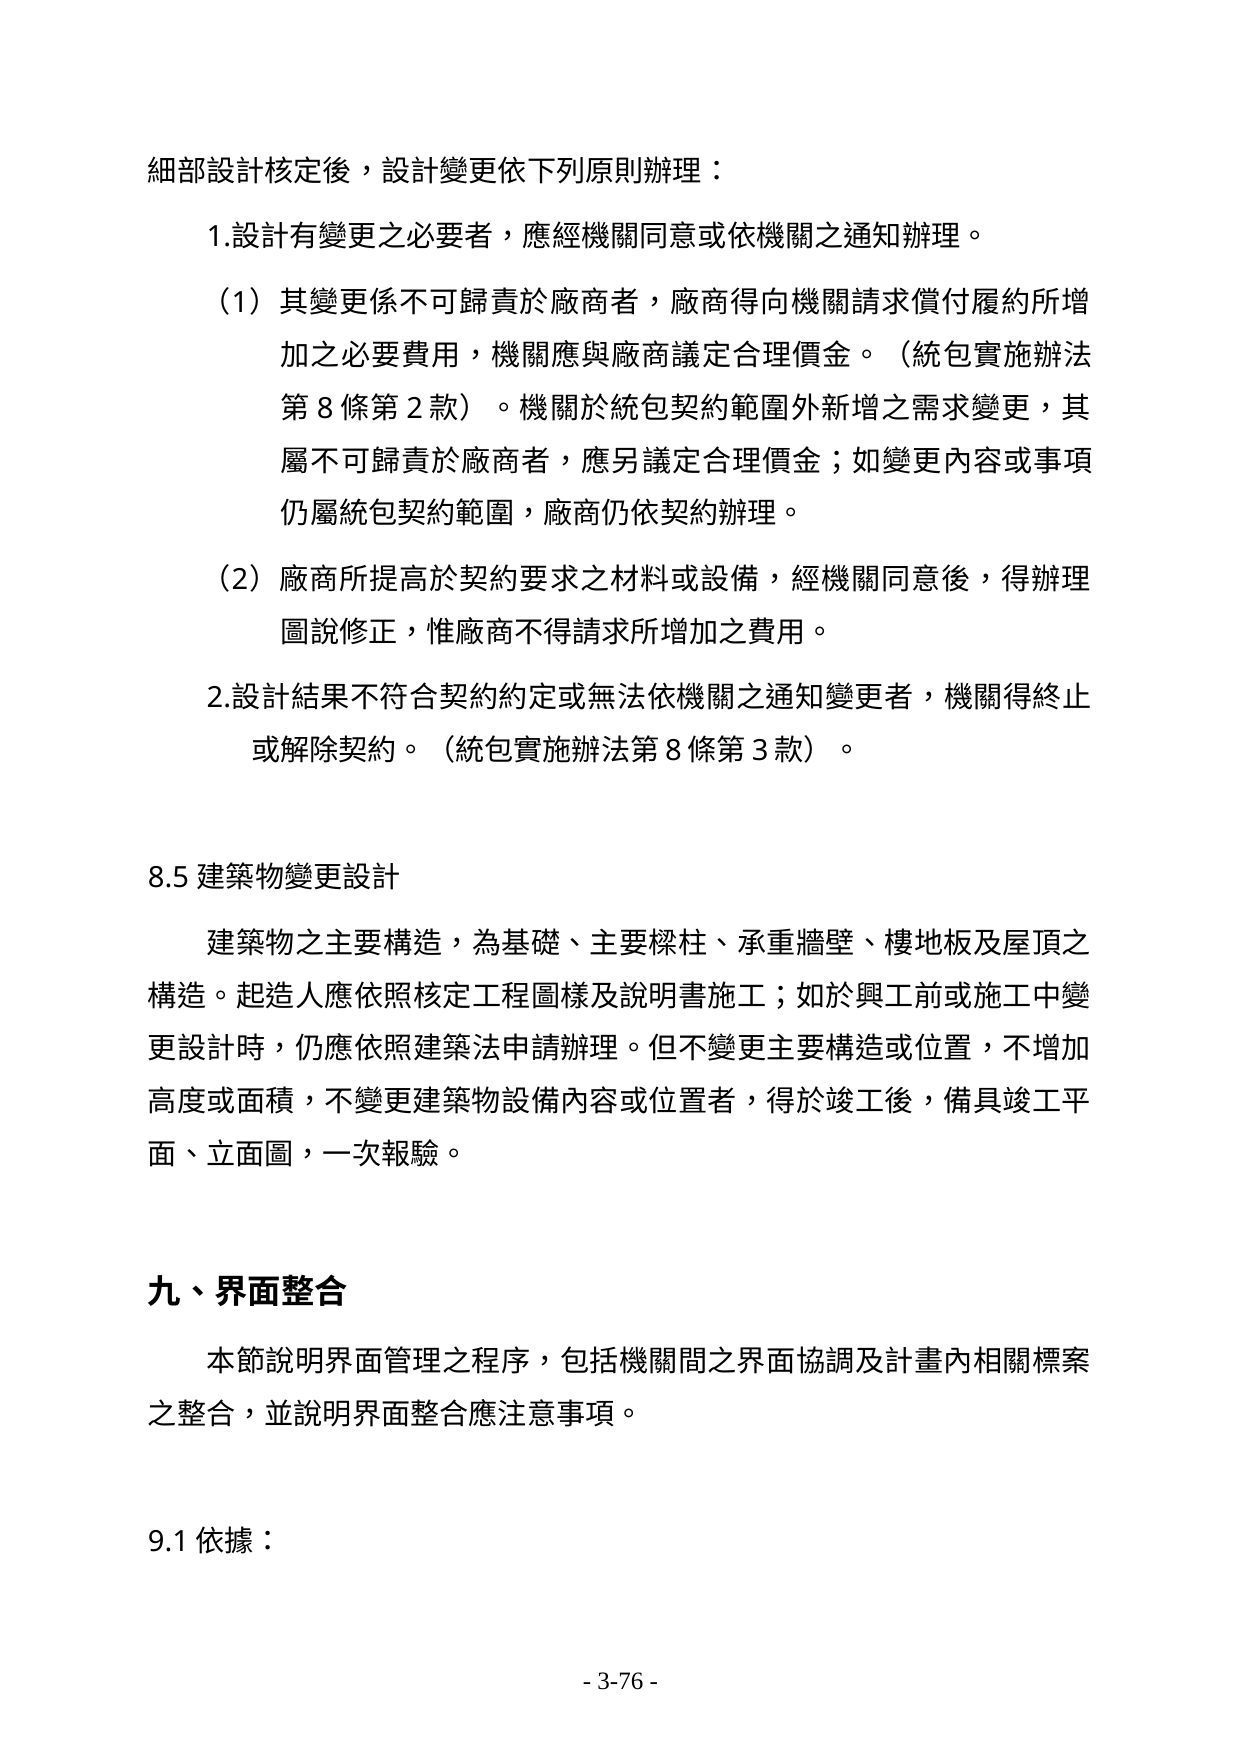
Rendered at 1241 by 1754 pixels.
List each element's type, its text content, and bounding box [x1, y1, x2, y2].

text 2.設計結果不符合契約約定或無法依機關之通知變更者，機關得終止或解除契約。（統包實施辦法第8條第3款）。 [206, 673, 1092, 769]
text 1.設計有變更之必要者，應經機關同意或依機關之通知辦理。 [206, 213, 1092, 255]
text （2）廠商所提高於契約要求之材料或設備，經機關同意後，得辦理圖說修正，惟廠商不得請求所增加之費用。 [201, 555, 1092, 650]
text 建築物之主要構造，為基礎、主要樑柱、承重牆壁、樓地板及屋頂之構造。起造人應依照核定工程圖樣及說明書施工；如於興工前或施工中變更設計時，仍應依照建築法申請辦理。但不變更主要構造或位置，不增加高度或面積，不變更建築物設備內容或位置者，得於竣工後，備具竣工平面、立面圖，一次報驗。 [148, 919, 1092, 1173]
text 細部設計核定後，設計變更依下列原則辦理： [148, 148, 1092, 190]
text （1）其變更係不可歸責於廠商者，廠商得向機關請求償付履約所增加之必要費用，機關應與廠商議定合理價金。（統包實施辦法第8條第2款）。機關於統包契約範圍外新增之需求變更，其屬不可歸責於廠商者，應另議定合理價金；如變更內容或事項仍屬統包契約範圍，廠商仍依契約辦理。 [201, 278, 1092, 532]
text 本節說明界面管理之程序，包括機關間之界面協調及計畫內相關標案之整合，並說明界面整合應注意事項。 [148, 1338, 1092, 1433]
subtitle 8.5 建築物變更設計 [148, 854, 1092, 896]
subtitle 9.1依據： [148, 1518, 1092, 1560]
subtitle 界面整合 [148, 1265, 1092, 1313]
